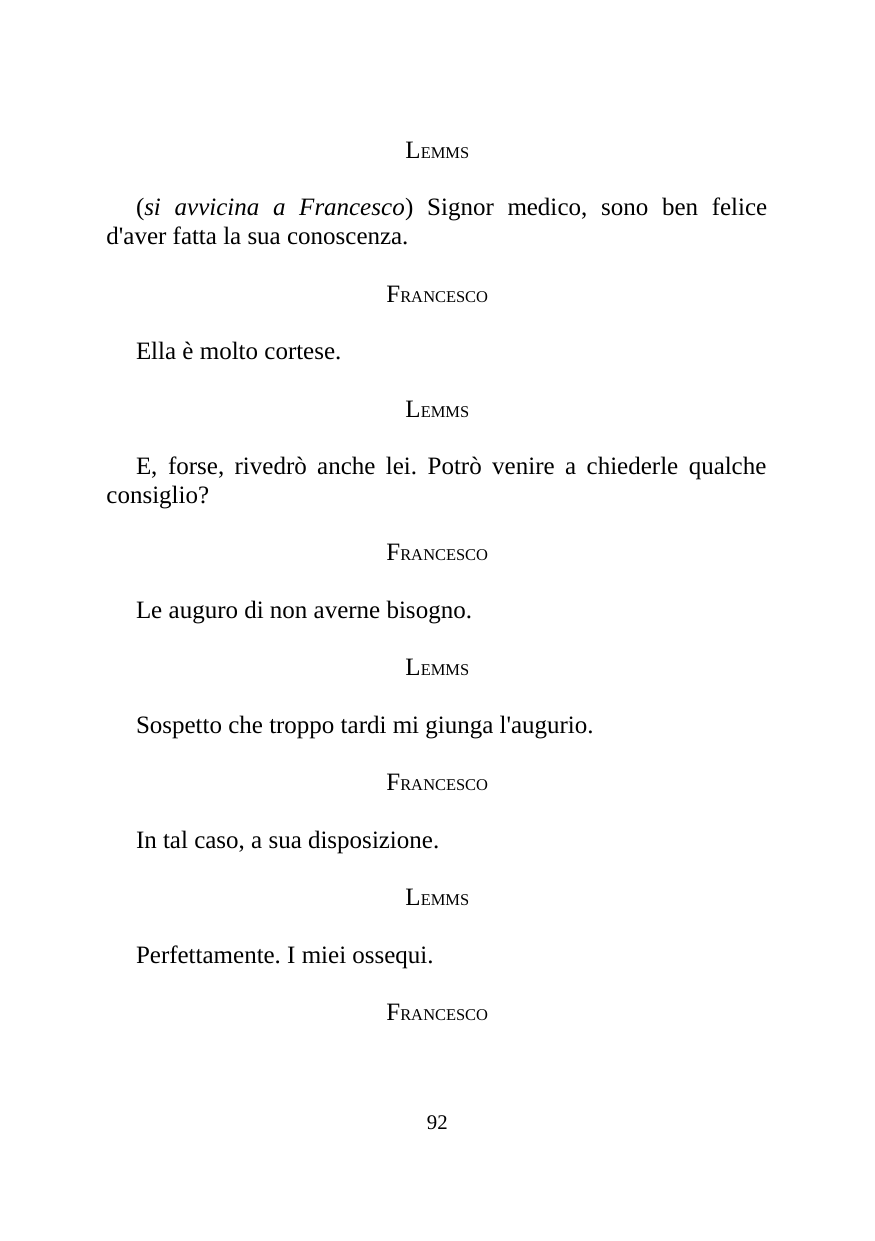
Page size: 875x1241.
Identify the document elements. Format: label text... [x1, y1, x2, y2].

text Francesco [106, 279, 768, 307]
text Perfettamente. I miei ossequi. [106, 940, 768, 969]
text Francesco [106, 767, 768, 796]
text Francesco [106, 537, 768, 566]
text (si avvicina a Francesco) Signor medico, sono ben felice d'aver fatta la sua conoscenza. [106, 192, 768, 250]
text Lemms [106, 882, 768, 911]
text Sospetto che troppo tardi mi giunga l'augurio. [106, 710, 768, 739]
text Lemms [106, 394, 768, 422]
text E, forse, rivedrò anche lei. Potrò venire a chiederle qualche consiglio? [106, 451, 768, 509]
text Ella è molto cortese. [106, 336, 768, 365]
text Lemms [106, 652, 768, 681]
text Francesco [106, 997, 768, 1026]
text Le auguro di non averne bisogno. [106, 595, 768, 624]
text In tal caso, a sua disposizione. [106, 825, 768, 854]
text Lemms [106, 135, 768, 164]
